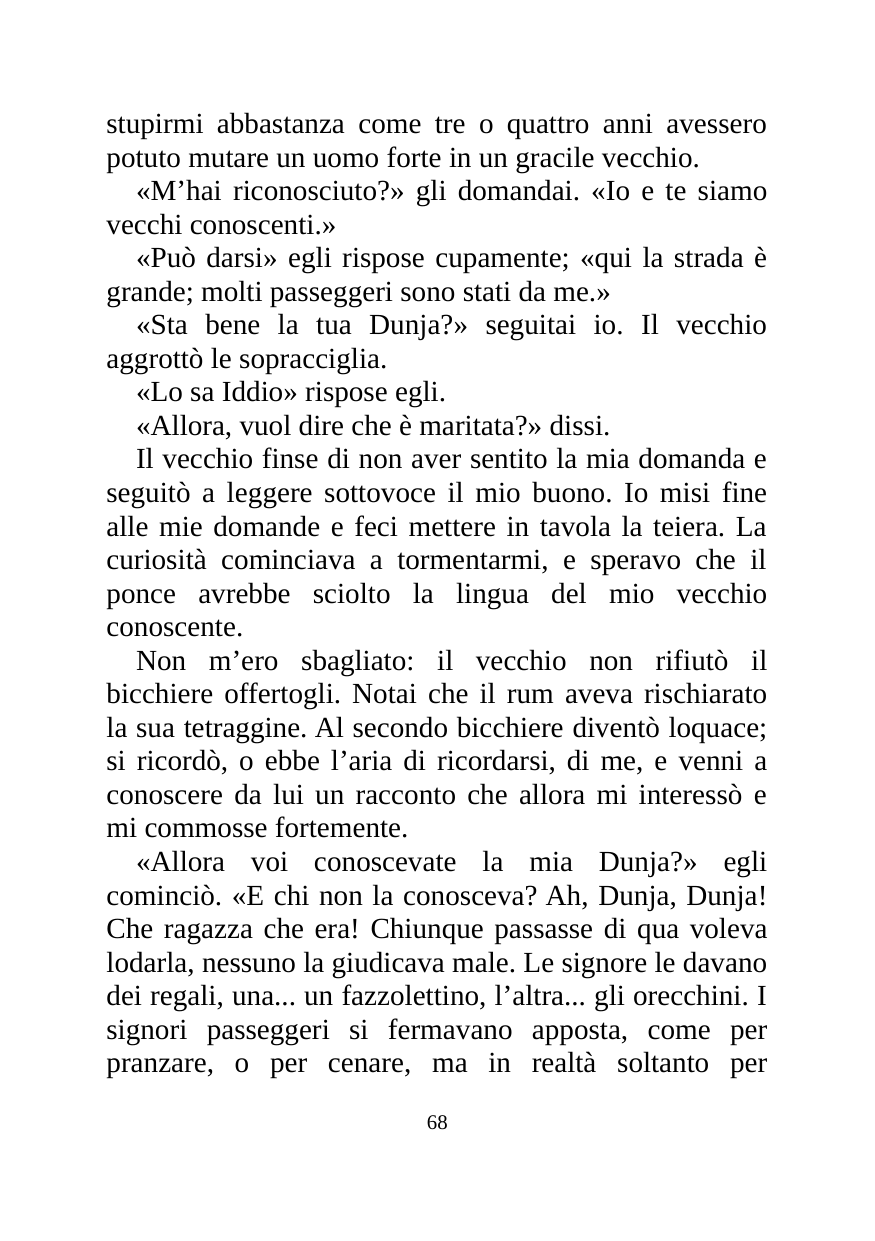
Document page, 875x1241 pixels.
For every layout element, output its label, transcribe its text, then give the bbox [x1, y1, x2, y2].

text «Allora, vuol dire che è maritata?» dissi. [106, 408, 768, 442]
text «Lo sa Iddio» rispose egli. [106, 374, 768, 408]
text stupirmi abbastanza come tre o quattro anni avessero potuto mutare un uomo forte in un gracile vecchio. [106, 106, 768, 173]
text Il vecchio finse di non aver sentito la mia domanda e seguitò a leggere sottovoce il mio buono. Io misi fine alle mie domande e feci mettere in tavola la teiera. La curiosità cominciava a tormentarmi, e speravo che il ponce avrebbe sciolto la lingua del mio vecchio conoscente. [106, 442, 768, 643]
text «Allora voi conoscevate la mia Dunja?» egli cominciò. «E chi non la conosceva? Ah, Dunja, Dunja! Che ragazza che era! Chiunque passasse di qua voleva lodarla, nessuno la giudicava male. Le signore le davano dei regali, una... un fazzolettino, l’altra... gli orecchini. I signori passeggeri si fermavano apposta, come per pranzare, o per cenare, ma in realtà soltanto per [106, 844, 768, 1079]
text «Sta bene la tua Dunja?» seguitai io. Il vecchio aggrottò le sopracciglia. [106, 307, 768, 374]
text «M’hai riconosciuto?» gli domandai. «Io e te siamo vecchi conoscenti.» [106, 173, 768, 240]
text «Può darsi» egli rispose cupamente; «qui la strada è grande; molti passeggeri sono stati da me.» [106, 240, 768, 307]
text Non m’ero sbagliato: il vecchio non rifiutò il bicchiere offertogli. Notai che il rum aveva rischiarato la sua tetraggine. Al secondo bicchiere diventò loquace; si ricordò, o ebbe l’aria di ricordarsi, di me, e venni a conoscere da lui un racconto che allora mi interessò e mi commosse fortemente. [106, 643, 768, 844]
